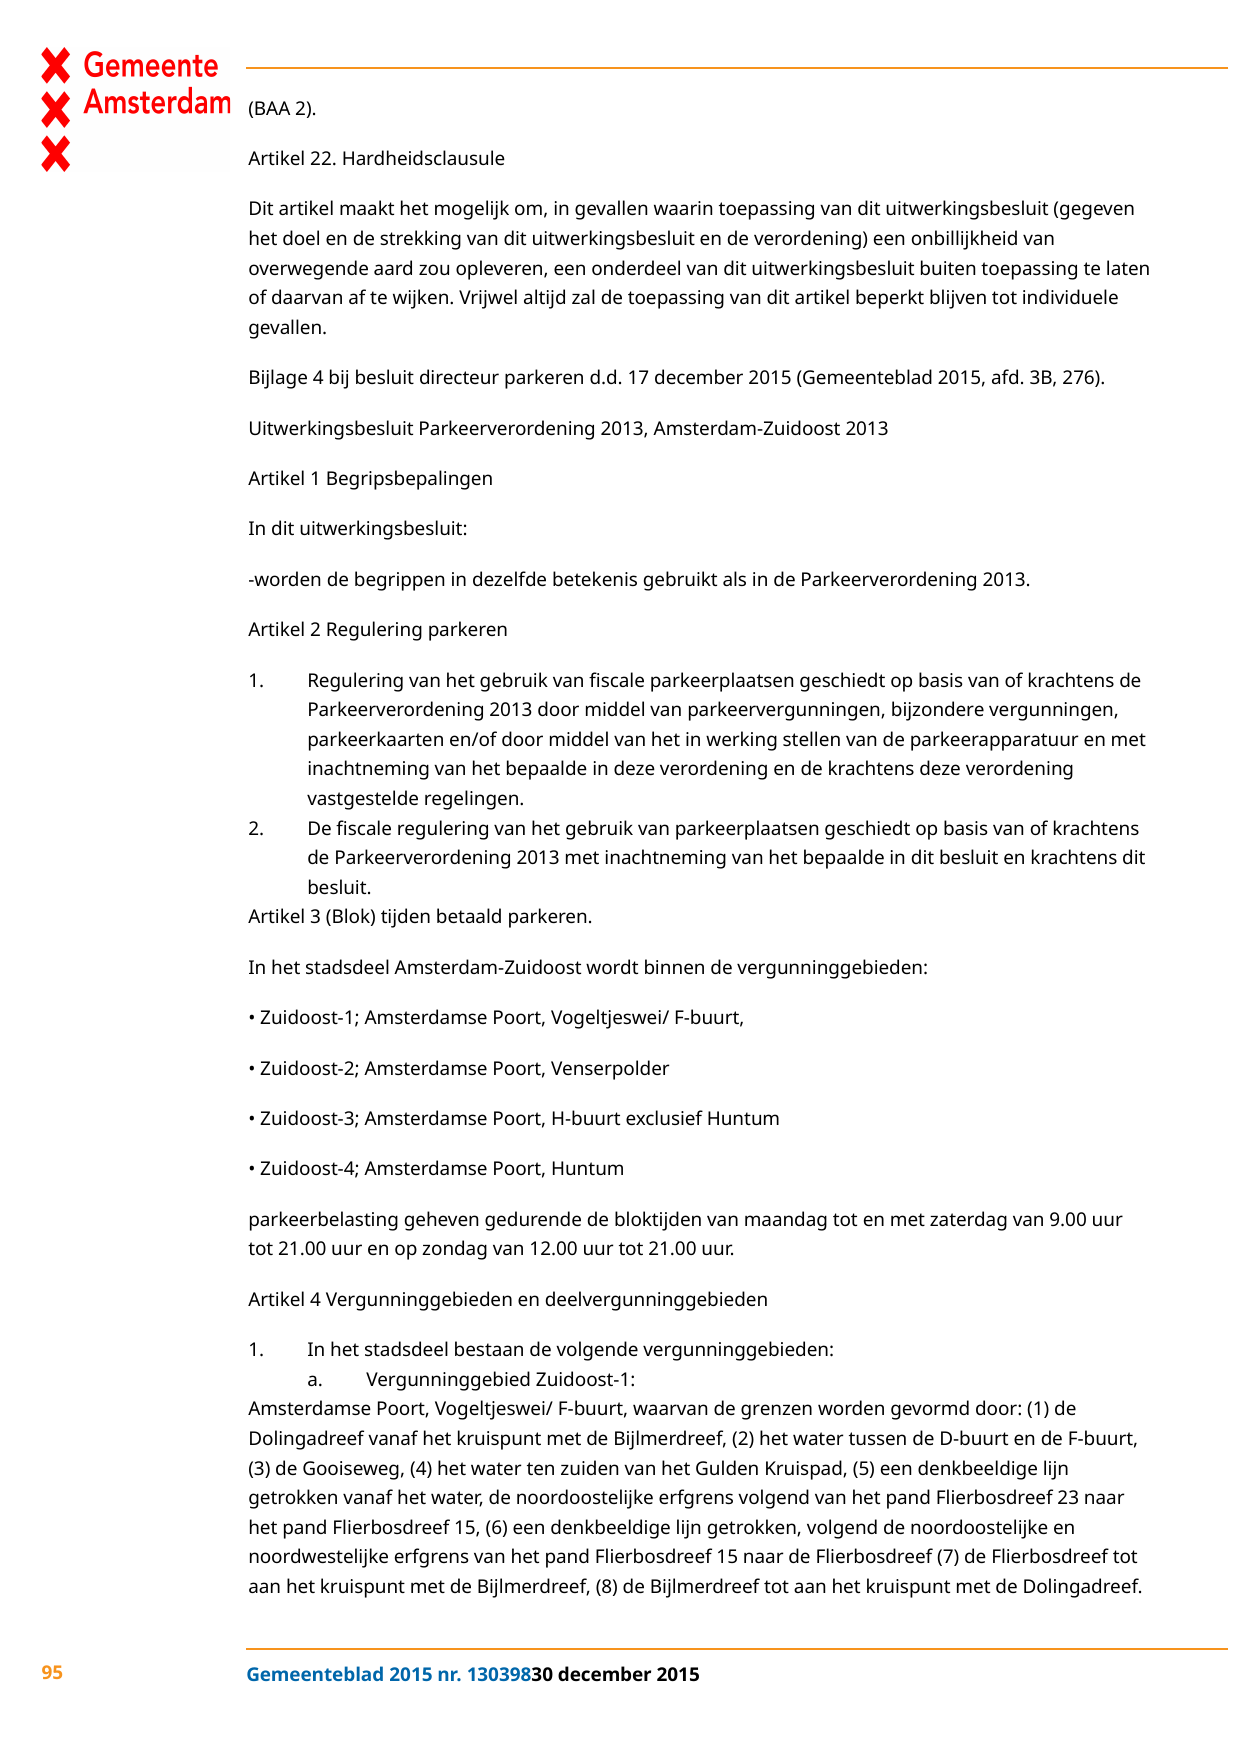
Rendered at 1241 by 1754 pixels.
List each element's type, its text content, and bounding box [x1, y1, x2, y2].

text Artikel 22. Hardheidsclausule [248, 145, 1152, 171]
list Vergunninggebied Zuidoost-1: [307, 1366, 1152, 1392]
text Artikel 3 (Blok) tijden betaald parkeren. [248, 903, 1152, 929]
text Bijlage 4 bij besluit directeur parkeren d.d. 17 december 2015 (Gemeenteblad 2015, afd. 3B, 276). [248, 364, 1152, 390]
list Regulering van het gebruik van fiscale parkeerplaatsen geschiedt op basis van of krachtens de Parkeerverordening 2013 door middel van parkeervergunningen, bijzondere vergunningen, parkeerkaarten en/of door middel van het in werking stellen van de parkeerapparatuur en met inachtneming van het bepaalde in deze verordening en de krachtens deze verordening vastgestelde regelingen. [248, 667, 1152, 811]
text In het stadsdeel Amsterdam-Zuidoost wordt binnen de vergunninggebieden: [248, 954, 1152, 980]
text Artikel 4 Vergunninggebieden en deelvergunninggebieden [248, 1286, 1152, 1312]
text Amsterdamse Poort, Vogeltjeswei/ F-buurt, waarvan de grenzen worden gevormd door: (1) de Dolingadreef vanaf het kruispunt met de Bijlmerdreef, (2) het water tussen de D-buurt en de F-buurt, (3) de Gooiseweg, (4) het water ten zuiden van het Gulden Kruispad, (5) een denkbeeldige lijn getrokken vanaf het water, de noordoostelijke erfgrens volgend van het pand Flierbosdreef 23 naar het pand Flierbosdreef 15, (6) een denkbeeldige lijn getrokken, volgend de noordoostelijke en noordwestelijke erfgrens van het pand Flierbosdreef 15 naar de Flierbosdreef (7) de Flierbosdreef tot aan het kruispunt met de Bijlmerdreef, (8) de Bijlmerdreef tot aan het kruispunt met de Dolingadreef. [248, 1396, 1152, 1599]
picture [41, 47, 231, 172]
text Uitwerkingsbesluit Parkeerverordening 2013, Amsterdam-Zuidoost 2013 [248, 415, 1152, 441]
text • Zuidoost-1; Amsterdamse Poort, Vogeltjeswei/ F-buurt, [248, 1004, 1152, 1030]
text parkeerbelasting geheven gedurende de bloktijden van maandag tot en met zaterdag van 9.00 uur tot 21.00 uur en op zondag van 12.00 uur tot 21.00 uur. [248, 1206, 1152, 1261]
text In dit uitwerkingsbesluit: [248, 516, 1152, 541]
text • Zuidoost-4; Amsterdamse Poort, Huntum [248, 1156, 1152, 1181]
text • Zuidoost-2; Amsterdamse Poort, Venserpolder [248, 1055, 1152, 1081]
text -worden de begrippen in dezelfde betekenis gebruikt als in de Parkeerverordening 2013. [248, 566, 1152, 592]
text • Zuidoost-3; Amsterdamse Poort, H-buurt exclusief Huntum [248, 1105, 1152, 1131]
text Dit artikel maakt het mogelijk om, in gevallen waarin toepassing van dit uitwerkingsbesluit (gegeven het doel en de strekking van dit uitwerkingsbesluit en de verordening) een onbillijkheid van overwegende aard zou opleveren, een onderdeel van dit uitwerkingsbesluit buiten toepassing te laten of daarvan af te wijken. Vrijwel altijd zal de toepassing van dit artikel beperkt blijven tot individuele gevallen. [248, 196, 1152, 340]
text (BAA 2). [248, 95, 1152, 121]
list In het stadsdeel bestaan de volgende vergunninggebieden: [248, 1336, 1152, 1362]
text Artikel 1 Begripsbepalingen [248, 465, 1152, 491]
list De fiscale regulering van het gebruik van parkeerplaatsen geschiedt op basis van of krachtens de Parkeerverordening 2013 met inachtneming van het bepaalde in dit besluit en krachtens dit besluit. [248, 815, 1152, 900]
text Artikel 2 Regulering parkeren [248, 616, 1152, 642]
